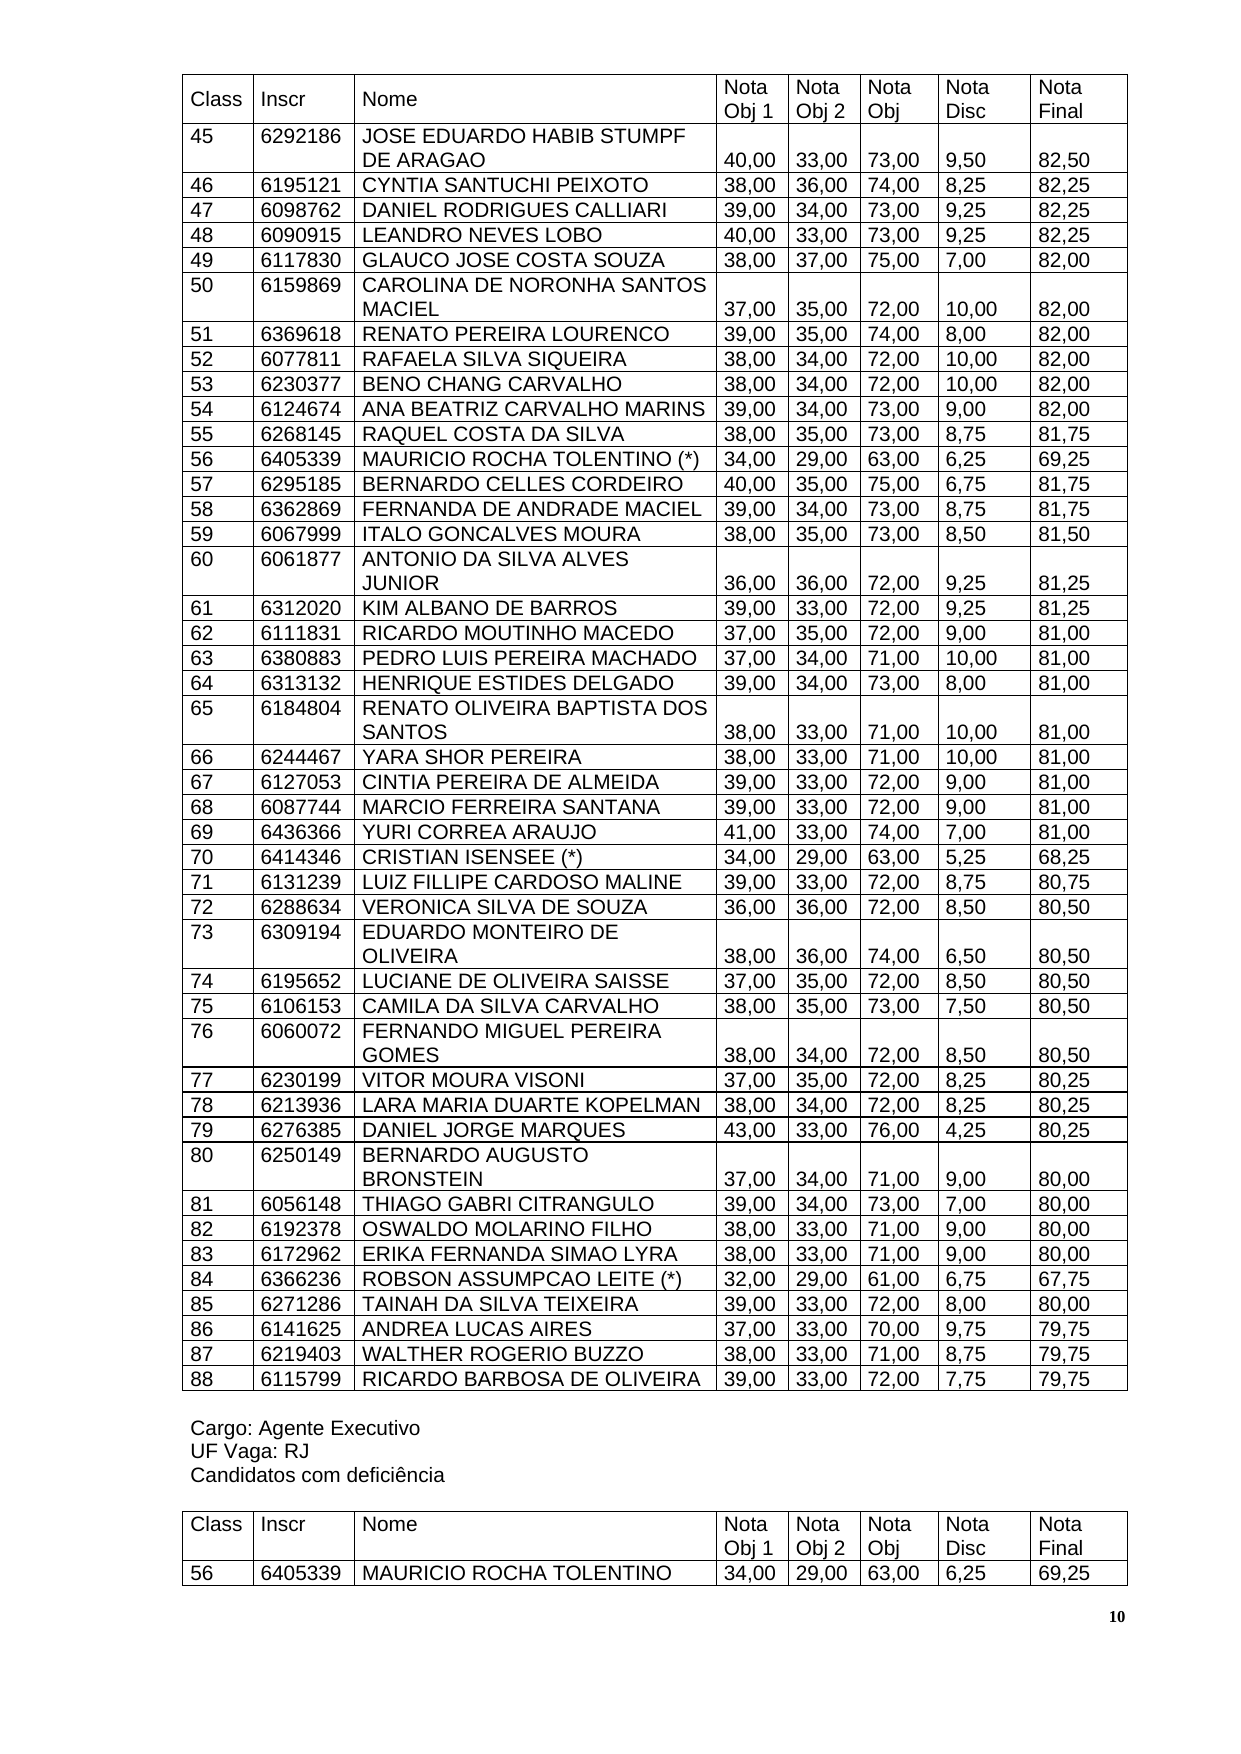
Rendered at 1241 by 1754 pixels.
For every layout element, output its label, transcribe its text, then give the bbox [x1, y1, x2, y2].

table_cell 34,00 [717, 845, 788, 868]
table_cell 72,00 [861, 1019, 938, 1066]
table_cell 38,00 [717, 1241, 788, 1265]
table_cell 6087744 [254, 795, 354, 818]
table_cell 7,00 [939, 248, 1030, 272]
table_cell 69 [183, 820, 253, 843]
table_cell MAURICIO ROCHA TOLENTINO [355, 1561, 716, 1585]
table_cell 50 [183, 273, 253, 321]
table_cell 6230377 [254, 372, 354, 396]
table_cell 80,00 [1031, 1191, 1127, 1215]
table_cell 6,75 [939, 472, 1030, 496]
table_cell LEANDRO NEVES LOBO [355, 223, 716, 247]
table_cell 39,00 [717, 397, 788, 421]
table_cell 82 [183, 1216, 253, 1240]
table_cell 7,00 [939, 820, 1030, 843]
table_cell 67 [183, 770, 253, 793]
table_cell [938, 1415, 1031, 1439]
table_cell 8,50 [939, 1019, 1030, 1066]
table_cell CRISTIAN ISENSEE (*) [355, 845, 716, 868]
table_cell [1031, 1391, 1128, 1415]
table_cell 6056148 [254, 1191, 354, 1215]
table_cell 82,00 [1031, 273, 1127, 321]
table_cell 72,00 [861, 1093, 938, 1116]
table_cell [716, 1487, 788, 1511]
table_cell 55 [183, 422, 253, 446]
table_cell 71,00 [861, 696, 938, 743]
table_cell 66 [183, 745, 253, 768]
table_cell 38,00 [717, 1341, 788, 1365]
table_cell VITOR MOURA VISONI [355, 1068, 716, 1091]
table_cell [1031, 1487, 1128, 1511]
table_cell 6172962 [254, 1241, 354, 1265]
table_cell Candidatos com deficiência [183, 1463, 716, 1487]
table_cell 71,00 [861, 745, 938, 768]
table_cell 77 [183, 1068, 253, 1091]
table_cell [1031, 1439, 1128, 1463]
table_cell 80,00 [1031, 1216, 1127, 1240]
table_cell 33,00 [789, 1118, 860, 1141]
table_cell 80,00 [1031, 1143, 1127, 1190]
table_cell 36,00 [789, 920, 860, 967]
table_cell [788, 1463, 860, 1487]
table_cell 10,00 [939, 745, 1030, 768]
table_cell 82,25 [1031, 223, 1127, 247]
table_cell 6117830 [254, 248, 354, 272]
table_cell 6131239 [254, 870, 354, 893]
table_cell 9,25 [939, 223, 1030, 247]
table_cell 60 [183, 547, 253, 594]
table_cell 80,75 [1031, 870, 1127, 893]
table_cell 81,75 [1031, 422, 1127, 446]
table_header Nota Obj 2 [789, 75, 860, 123]
table_cell 39,00 [717, 1191, 788, 1215]
table_cell 80,00 [1031, 1291, 1127, 1315]
table_cell 80,50 [1031, 920, 1127, 967]
table_cell Nome [355, 1512, 716, 1560]
table_cell 39,00 [717, 870, 788, 893]
table_cell BERNARDO CELLES CORDEIRO [355, 472, 716, 496]
table_cell 10,00 [939, 646, 1030, 669]
table_cell TAINAH DA SILVA TEIXEIRA [355, 1291, 716, 1315]
table_cell 58 [183, 497, 253, 521]
table_cell 43,00 [717, 1118, 788, 1141]
table_cell 9,00 [939, 795, 1030, 818]
table_cell 80,50 [1031, 895, 1127, 918]
table_cell 64 [183, 671, 253, 694]
table_cell 74,00 [861, 920, 938, 967]
table_cell [1031, 1415, 1128, 1439]
table_cell 6250149 [254, 1143, 354, 1190]
table_cell [716, 1415, 788, 1439]
table_cell 69,25 [1031, 1561, 1127, 1585]
table_cell 37,00 [717, 1316, 788, 1340]
table_cell RICARDO BARBOSA DE OLIVEIRA [355, 1366, 716, 1390]
table_cell Class [183, 1512, 253, 1560]
table_cell 5,25 [939, 845, 1030, 868]
table_cell 9,00 [939, 1143, 1030, 1190]
table_cell 9,25 [939, 198, 1030, 222]
table_cell 8,75 [939, 497, 1030, 521]
table_cell 51 [183, 322, 253, 346]
table_cell 34,00 [789, 497, 860, 521]
table_cell 7,75 [939, 1366, 1030, 1390]
table_cell [788, 1487, 860, 1511]
table_cell RAQUEL COSTA DA SILVA [355, 422, 716, 446]
table_cell 38,00 [717, 1216, 788, 1240]
table_cell 80,00 [1031, 1241, 1127, 1265]
table_cell FERNANDO MIGUEL PEREIRA GOMES [355, 1019, 716, 1066]
table_cell 38,00 [717, 994, 788, 1017]
table_cell 6192378 [254, 1216, 354, 1240]
table_cell 38,00 [717, 347, 788, 371]
table_cell 74,00 [861, 820, 938, 843]
table_cell 70 [183, 845, 253, 868]
table_cell PEDRO LUIS PEREIRA MACHADO [355, 646, 716, 669]
table_cell 53 [183, 372, 253, 396]
table_cell 57 [183, 472, 253, 496]
table_cell 54 [183, 397, 253, 421]
table_cell 8,25 [939, 1068, 1030, 1091]
table_cell 71,00 [861, 1241, 938, 1265]
table_cell 72,00 [861, 547, 938, 594]
table_cell 72,00 [861, 795, 938, 818]
table_cell 36,00 [717, 547, 788, 594]
table_cell YURI CORREA ARAUJO [355, 820, 716, 843]
table_cell [253, 1391, 354, 1415]
table_cell 81,00 [1031, 696, 1127, 743]
table_cell LUIZ FILLIPE CARDOSO MALINE [355, 870, 716, 893]
table_cell 40,00 [717, 124, 788, 172]
table_cell 35,00 [789, 472, 860, 496]
table_cell 39,00 [717, 198, 788, 222]
table_cell 37,00 [717, 273, 788, 321]
table_cell 80,50 [1031, 1019, 1127, 1066]
table_cell 36,00 [789, 895, 860, 918]
table_cell 8,00 [939, 1291, 1030, 1315]
table_header Nome [355, 75, 716, 123]
table_cell 37,00 [717, 1143, 788, 1190]
table_cell 6230199 [254, 1068, 354, 1091]
table_cell 41,00 [717, 820, 788, 843]
table_cell KIM ALBANO DE BARROS [355, 596, 716, 619]
table_cell 68 [183, 795, 253, 818]
table_cell 36,00 [789, 173, 860, 197]
table_cell 81,00 [1031, 770, 1127, 793]
table_cell 38,00 [717, 696, 788, 743]
table_cell 72,00 [861, 870, 938, 893]
table_cell ROBSON ASSUMPCAO LEITE (*) [355, 1266, 716, 1290]
table_cell [938, 1391, 1031, 1415]
table_cell 81 [183, 1191, 253, 1215]
table_cell 72,00 [861, 895, 938, 918]
table_cell 82,25 [1031, 198, 1127, 222]
table_cell 85 [183, 1291, 253, 1315]
table_cell 71,00 [861, 1341, 938, 1365]
table_cell 9,00 [939, 621, 1030, 644]
table_cell 38,00 [717, 920, 788, 967]
table_cell 8,75 [939, 870, 1030, 893]
table_cell 80,25 [1031, 1093, 1127, 1116]
table_cell 81,00 [1031, 820, 1127, 843]
table_cell 56 [183, 1561, 253, 1585]
table_cell 6,75 [939, 1266, 1030, 1290]
table_cell 6159869 [254, 273, 354, 321]
table_cell 38,00 [717, 173, 788, 197]
table_cell 73,00 [861, 397, 938, 421]
table_cell WALTHER ROGERIO BUZZO [355, 1341, 716, 1365]
table_cell 37,00 [717, 646, 788, 669]
table_cell Nota Disc [939, 1512, 1030, 1560]
table_cell Inscr [254, 1512, 354, 1560]
table_cell 9,00 [939, 770, 1030, 793]
table_cell 29,00 [789, 447, 860, 471]
table_cell 6195652 [254, 969, 354, 992]
table_cell 84 [183, 1266, 253, 1290]
table_cell 56 [183, 447, 253, 471]
table_cell 46 [183, 173, 253, 197]
table_cell 6077811 [254, 347, 354, 371]
table_header Nota Final [1031, 75, 1127, 123]
table_cell 52 [183, 347, 253, 371]
table_cell 6127053 [254, 770, 354, 793]
table_cell OSWALDO MOLARINO FILHO [355, 1216, 716, 1240]
table_cell 76 [183, 1019, 253, 1066]
table_cell [860, 1487, 938, 1511]
table_cell 32,00 [717, 1266, 788, 1290]
table_cell 37,00 [717, 969, 788, 992]
table_cell 37,00 [789, 248, 860, 272]
table_cell 39,00 [717, 497, 788, 521]
table_cell 40,00 [717, 223, 788, 247]
table_cell [183, 1487, 253, 1511]
table_cell 82,00 [1031, 372, 1127, 396]
table_cell 35,00 [789, 422, 860, 446]
table_cell 81,50 [1031, 522, 1127, 546]
table_cell 6380883 [254, 646, 354, 669]
table_cell 7,00 [939, 1191, 1030, 1215]
table_cell 9,75 [939, 1316, 1030, 1340]
table_cell 34,00 [717, 1561, 788, 1585]
table_cell CYNTIA SANTUCHI PEIXOTO [355, 173, 716, 197]
table_cell BENO CHANG CARVALHO [355, 372, 716, 396]
table_cell 8,00 [939, 671, 1030, 694]
table_cell 72,00 [861, 372, 938, 396]
table_cell 34,00 [789, 372, 860, 396]
table_cell Nota Obj [861, 1512, 938, 1560]
table_cell LUCIANE DE OLIVEIRA SAISSE [355, 969, 716, 992]
table_cell 79 [183, 1118, 253, 1141]
table_cell 75,00 [861, 472, 938, 496]
table_cell [253, 1487, 354, 1511]
table_cell [788, 1391, 860, 1415]
table_cell 33,00 [789, 795, 860, 818]
table_cell 76,00 [861, 1118, 938, 1141]
table_cell 38,00 [717, 248, 788, 272]
table_cell 33,00 [789, 1341, 860, 1365]
table_cell 80 [183, 1143, 253, 1190]
table_cell 6292186 [254, 124, 354, 172]
table_cell 6295185 [254, 472, 354, 496]
table_cell 71,00 [861, 646, 938, 669]
table_cell 39,00 [717, 322, 788, 346]
table_cell 10,00 [939, 273, 1030, 321]
table_cell 4,25 [939, 1118, 1030, 1141]
table_cell 35,00 [789, 322, 860, 346]
table_cell 34,00 [789, 1093, 860, 1116]
table_cell 49 [183, 248, 253, 272]
table_cell 33,00 [789, 770, 860, 793]
table_cell 34,00 [789, 671, 860, 694]
table_cell 33,00 [789, 1316, 860, 1340]
table_cell [938, 1439, 1031, 1463]
table_cell 72,00 [861, 621, 938, 644]
table_cell 33,00 [789, 870, 860, 893]
table_cell 6366236 [254, 1266, 354, 1290]
table_cell 83 [183, 1241, 253, 1265]
table_cell 6184804 [254, 696, 354, 743]
table_cell ITALO GONCALVES MOURA [355, 522, 716, 546]
table_cell [1031, 1463, 1128, 1487]
table_cell 6312020 [254, 596, 354, 619]
table_cell 38,00 [717, 1019, 788, 1066]
table_cell [716, 1439, 788, 1463]
table_cell 8,25 [939, 1093, 1030, 1116]
table_cell 6111831 [254, 621, 354, 644]
table_cell 80,25 [1031, 1068, 1127, 1091]
table_cell 9,50 [939, 124, 1030, 172]
table_cell CAMILA DA SILVA CARVALHO [355, 994, 716, 1017]
table_cell 34,00 [789, 397, 860, 421]
table_header Nota Obj 1 [717, 75, 788, 123]
table_cell Nota Final [1031, 1512, 1127, 1560]
table_cell 65 [183, 696, 253, 743]
table_cell 34,00 [789, 646, 860, 669]
table_cell 72 [183, 895, 253, 918]
table_cell 45 [183, 124, 253, 172]
table_cell ANA BEATRIZ CARVALHO MARINS [355, 397, 716, 421]
table_cell 74,00 [861, 173, 938, 197]
table_cell 33,00 [789, 696, 860, 743]
table_cell 6219403 [254, 1341, 354, 1365]
table_cell 72,00 [861, 770, 938, 793]
table_cell 34,00 [789, 347, 860, 371]
table_cell 29,00 [789, 1266, 860, 1290]
table_cell 8,25 [939, 173, 1030, 197]
table_cell 6405339 [254, 447, 354, 471]
table_cell 72,00 [861, 273, 938, 321]
table_cell 79,75 [1031, 1366, 1127, 1390]
table_cell 6313132 [254, 671, 354, 694]
table_cell [183, 1391, 253, 1415]
table_cell 9,00 [939, 397, 1030, 421]
table_header Inscr [254, 75, 354, 123]
table_cell ANTONIO DA SILVA ALVES JUNIOR [355, 547, 716, 594]
table_cell 47 [183, 198, 253, 222]
table_cell 61,00 [861, 1266, 938, 1290]
table_cell 81,00 [1031, 646, 1127, 669]
table_cell ERIKA FERNANDA SIMAO LYRA [355, 1241, 716, 1265]
table_cell 63,00 [861, 845, 938, 868]
table_cell 35,00 [789, 1068, 860, 1091]
table_cell 73,00 [861, 223, 938, 247]
table_cell [788, 1415, 860, 1439]
table_cell 72,00 [861, 1291, 938, 1315]
table_cell CAROLINA DE NORONHA SANTOS MACIEL [355, 273, 716, 321]
table_cell 6405339 [254, 1561, 354, 1585]
table_cell 34,00 [789, 1019, 860, 1066]
table_cell EDUARDO MONTEIRO DE OLIVEIRA [355, 920, 716, 967]
table_cell 72,00 [861, 1366, 938, 1390]
table_cell 82,00 [1031, 347, 1127, 371]
table_cell DANIEL RODRIGUES CALLIARI [355, 198, 716, 222]
table_cell 73,00 [861, 994, 938, 1017]
table_cell 82,00 [1031, 322, 1127, 346]
table_cell 34,00 [789, 1143, 860, 1190]
table_cell 80,50 [1031, 969, 1127, 992]
table_cell MARCIO FERREIRA SANTANA [355, 795, 716, 818]
table_cell 38,00 [717, 1093, 788, 1116]
table_cell [860, 1463, 938, 1487]
table_cell [355, 1487, 716, 1511]
table_cell GLAUCO JOSE COSTA SOUZA [355, 248, 716, 272]
table_cell 81,25 [1031, 547, 1127, 594]
table_cell 74,00 [861, 322, 938, 346]
table_cell 29,00 [789, 1561, 860, 1585]
table_cell [860, 1439, 938, 1463]
table_cell VERONICA SILVA DE SOUZA [355, 895, 716, 918]
table_cell 35,00 [789, 994, 860, 1017]
table_cell 8,75 [939, 1341, 1030, 1365]
table_cell 9,00 [939, 1241, 1030, 1265]
table_cell HENRIQUE ESTIDES DELGADO [355, 671, 716, 694]
table_cell 38,00 [717, 372, 788, 396]
table_cell 34,00 [789, 198, 860, 222]
table_header Nota Disc [939, 75, 1030, 123]
table_cell RAFAELA SILVA SIQUEIRA [355, 347, 716, 371]
table_cell 88 [183, 1366, 253, 1390]
table_cell 9,00 [939, 1216, 1030, 1240]
table_cell 82,50 [1031, 124, 1127, 172]
table_header Class [183, 75, 253, 123]
table_cell 6060072 [254, 1019, 354, 1066]
table_cell 81,00 [1031, 671, 1127, 694]
table_cell 37,00 [717, 1068, 788, 1091]
table_cell 6309194 [254, 920, 354, 967]
table_cell 39,00 [717, 795, 788, 818]
table_cell 33,00 [789, 820, 860, 843]
table_cell 38,00 [717, 522, 788, 546]
table_cell 39,00 [717, 770, 788, 793]
table_cell 71,00 [861, 1143, 938, 1190]
table_cell 6195121 [254, 173, 354, 197]
table_cell 34,00 [789, 1191, 860, 1215]
table_cell 68,25 [1031, 845, 1127, 868]
table_cell 6369618 [254, 322, 354, 346]
table_cell 80,50 [1031, 994, 1127, 1017]
table_cell 6106153 [254, 994, 354, 1017]
table_cell 6090915 [254, 223, 354, 247]
table_cell LARA MARIA DUARTE KOPELMAN [355, 1093, 716, 1116]
table_cell 33,00 [789, 1241, 860, 1265]
table_cell [860, 1391, 938, 1415]
table_cell 8,00 [939, 322, 1030, 346]
table_cell 37,00 [717, 621, 788, 644]
table_header Nota Obj [861, 75, 938, 123]
table_cell 81,00 [1031, 621, 1127, 644]
table_cell 33,00 [789, 1366, 860, 1390]
table_cell 72,00 [861, 596, 938, 619]
table_cell [355, 1391, 716, 1415]
table_cell 81,25 [1031, 596, 1127, 619]
table_cell 73,00 [861, 1191, 938, 1215]
table_cell 73,00 [861, 422, 938, 446]
table_cell 6,25 [939, 1561, 1030, 1585]
table_cell 33,00 [789, 596, 860, 619]
table_cell 69,25 [1031, 447, 1127, 471]
table_cell 6288634 [254, 895, 354, 918]
table_cell CINTIA PEREIRA DE ALMEIDA [355, 770, 716, 793]
table_cell 29,00 [789, 845, 860, 868]
table_cell Nota Obj 2 [789, 1512, 860, 1560]
table_cell 63 [183, 646, 253, 669]
table_cell 40,00 [717, 472, 788, 496]
table_cell 33,00 [789, 223, 860, 247]
table_cell 6,50 [939, 920, 1030, 967]
table_cell FERNANDA DE ANDRADE MACIEL [355, 497, 716, 521]
table_cell 62 [183, 621, 253, 644]
table_cell 75,00 [861, 248, 938, 272]
table_cell [716, 1463, 788, 1487]
table_cell 10,00 [939, 372, 1030, 396]
table_cell RENATO OLIVEIRA BAPTISTA DOS SANTOS [355, 696, 716, 743]
table_cell 63,00 [861, 1561, 938, 1585]
table_cell 81,75 [1031, 472, 1127, 496]
table_cell 79,75 [1031, 1341, 1127, 1365]
table_cell 6124674 [254, 397, 354, 421]
table_cell 35,00 [789, 522, 860, 546]
table_cell 6436366 [254, 820, 354, 843]
table_cell 6141625 [254, 1316, 354, 1340]
table_cell MAURICIO ROCHA TOLENTINO (*) [355, 447, 716, 471]
table_cell 6268145 [254, 422, 354, 446]
table_cell 8,75 [939, 422, 1030, 446]
table_cell DANIEL JORGE MARQUES [355, 1118, 716, 1141]
table_cell 33,00 [789, 1291, 860, 1315]
table_cell 71 [183, 870, 253, 893]
table_cell 72,00 [861, 1068, 938, 1091]
table_cell [938, 1487, 1031, 1511]
table_cell 39,00 [717, 596, 788, 619]
table_cell 39,00 [717, 671, 788, 694]
table_cell 74 [183, 969, 253, 992]
table_cell 6271286 [254, 1291, 354, 1315]
table_cell 35,00 [789, 969, 860, 992]
table_cell 38,00 [717, 745, 788, 768]
table_cell 73,00 [861, 497, 938, 521]
table_cell 6244467 [254, 745, 354, 768]
table_cell Nota Obj 1 [717, 1512, 788, 1560]
table_cell 35,00 [789, 273, 860, 321]
table_cell 87 [183, 1341, 253, 1365]
table_cell Cargo: Agente Executivo [183, 1415, 716, 1439]
table_cell 63,00 [861, 447, 938, 471]
table_cell 82,00 [1031, 248, 1127, 272]
table_cell 82,00 [1031, 397, 1127, 421]
table_cell 75 [183, 994, 253, 1017]
table_cell UF Vaga: RJ [183, 1439, 716, 1463]
table_cell 10,00 [939, 347, 1030, 371]
table_cell [860, 1415, 938, 1439]
table_cell 6067999 [254, 522, 354, 546]
table_cell 33,00 [789, 1216, 860, 1240]
table_cell 70,00 [861, 1316, 938, 1340]
table_cell 71,00 [861, 1216, 938, 1240]
table_cell 10,00 [939, 696, 1030, 743]
table_cell THIAGO GABRI CITRANGULO [355, 1191, 716, 1215]
table_cell 36,00 [789, 547, 860, 594]
table_cell 6362869 [254, 497, 354, 521]
table_cell 86 [183, 1316, 253, 1340]
table_cell 79,75 [1031, 1316, 1127, 1340]
table_cell 34,00 [717, 447, 788, 471]
table_cell ANDREA LUCAS AIRES [355, 1316, 716, 1340]
table_cell 82,25 [1031, 173, 1127, 197]
table_cell BERNARDO AUGUSTO BRONSTEIN [355, 1143, 716, 1190]
table_cell 73,00 [861, 124, 938, 172]
table_cell 38,00 [717, 422, 788, 446]
table_cell 72,00 [861, 969, 938, 992]
table_cell 6,25 [939, 447, 1030, 471]
table_cell 9,25 [939, 547, 1030, 594]
table_cell RENATO PEREIRA LOURENCO [355, 322, 716, 346]
table_cell 73,00 [861, 522, 938, 546]
table_cell 61 [183, 596, 253, 619]
table_cell 6414346 [254, 845, 354, 868]
table_cell 8,50 [939, 522, 1030, 546]
table_cell [788, 1439, 860, 1463]
table_cell 59 [183, 522, 253, 546]
table_cell 8,50 [939, 969, 1030, 992]
table_cell [716, 1391, 788, 1415]
table_cell 73 [183, 920, 253, 967]
table_cell 39,00 [717, 1291, 788, 1315]
table_cell 33,00 [789, 745, 860, 768]
table_cell 81,00 [1031, 745, 1127, 768]
table_cell 36,00 [717, 895, 788, 918]
table_cell [938, 1463, 1031, 1487]
table_cell RICARDO MOUTINHO MACEDO [355, 621, 716, 644]
table_cell 80,25 [1031, 1118, 1127, 1141]
table_cell 81,00 [1031, 795, 1127, 818]
table_cell 35,00 [789, 621, 860, 644]
table_cell 7,50 [939, 994, 1030, 1017]
table_cell 6061877 [254, 547, 354, 594]
table_cell 33,00 [789, 124, 860, 172]
table_cell 81,75 [1031, 497, 1127, 521]
table_cell 9,25 [939, 596, 1030, 619]
table_cell 72,00 [861, 347, 938, 371]
table_cell 6213936 [254, 1093, 354, 1116]
table_cell 73,00 [861, 671, 938, 694]
table_cell YARA SHOR PEREIRA [355, 745, 716, 768]
table_cell 67,75 [1031, 1266, 1127, 1290]
table_cell 73,00 [861, 198, 938, 222]
table_cell 6276385 [254, 1118, 354, 1141]
table_cell 6115799 [254, 1366, 354, 1390]
table_cell JOSE EDUARDO HABIB STUMPF DE ARAGAO [355, 124, 716, 172]
table_cell 39,00 [717, 1366, 788, 1390]
table_cell 6098762 [254, 198, 354, 222]
table_cell 78 [183, 1093, 253, 1116]
table_cell 48 [183, 223, 253, 247]
table_cell 8,50 [939, 895, 1030, 918]
